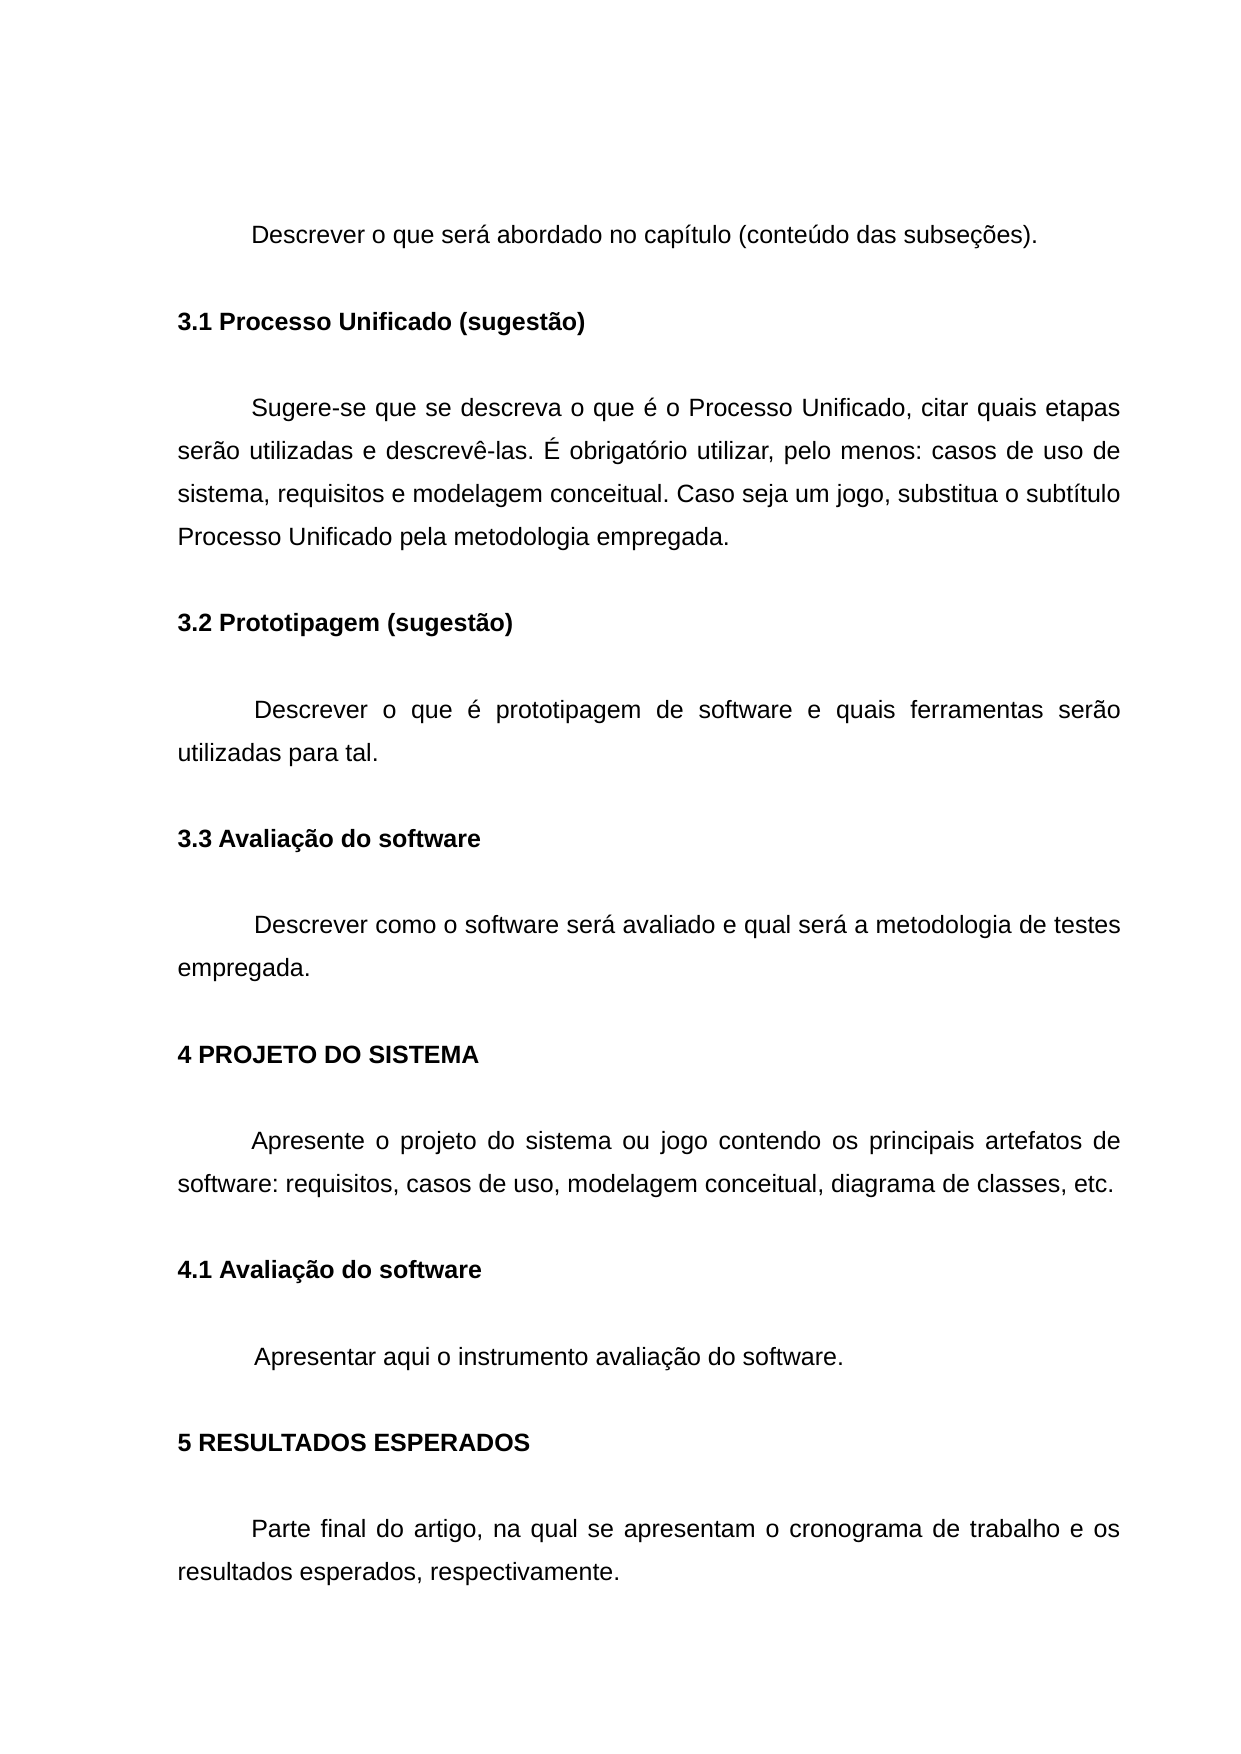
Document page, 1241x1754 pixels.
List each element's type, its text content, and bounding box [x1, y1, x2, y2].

text Descrever o que é prototipagem de software e quais ferramentas serão utilizadas para tal. [177, 695, 1122, 767]
text 3.2 Prototipagem (sugestão) [177, 608, 1122, 637]
text Descrever como o software será avaliado e qual será a metodologia de testes empregada. [177, 910, 1122, 982]
text Apresente o projeto do sistema ou jogo contendo os principais artefatos de software: requisitos, casos de uso, modelagem conceitual, diagrama de classes, etc. [177, 1126, 1122, 1198]
text Descrever o que será abordado no capítulo (conteúdo das subseções). [177, 220, 1122, 249]
text 3.1 Processo Unificado (sugestão) [177, 307, 1122, 335]
text Parte final do artigo, na qual se apresentam o cronograma de trabalho e os resultados esperados, respectivamente. [177, 1514, 1122, 1586]
text 3.3 Avaliação do software [177, 824, 1122, 853]
text 4 PROJETO DO SISTEMA [177, 1040, 1122, 1068]
text 5 RESULTADOS ESPERADOS [177, 1428, 1122, 1457]
text Apresentar aqui o instrumento avaliação do software. [177, 1342, 1122, 1370]
text Sugere-se que se descreva o que é o Processo Unificado, citar quais etapas serão utilizadas e descrevê-las. É obrigatório utilizar, pelo menos: casos de uso de sistema, requisitos e modelagem conceitual. Caso seja um jogo, substitua o subtítulo Processo Unificado pela metodologia empregada. [177, 393, 1122, 551]
text 4.1 Avaliação do software [177, 1255, 1122, 1284]
